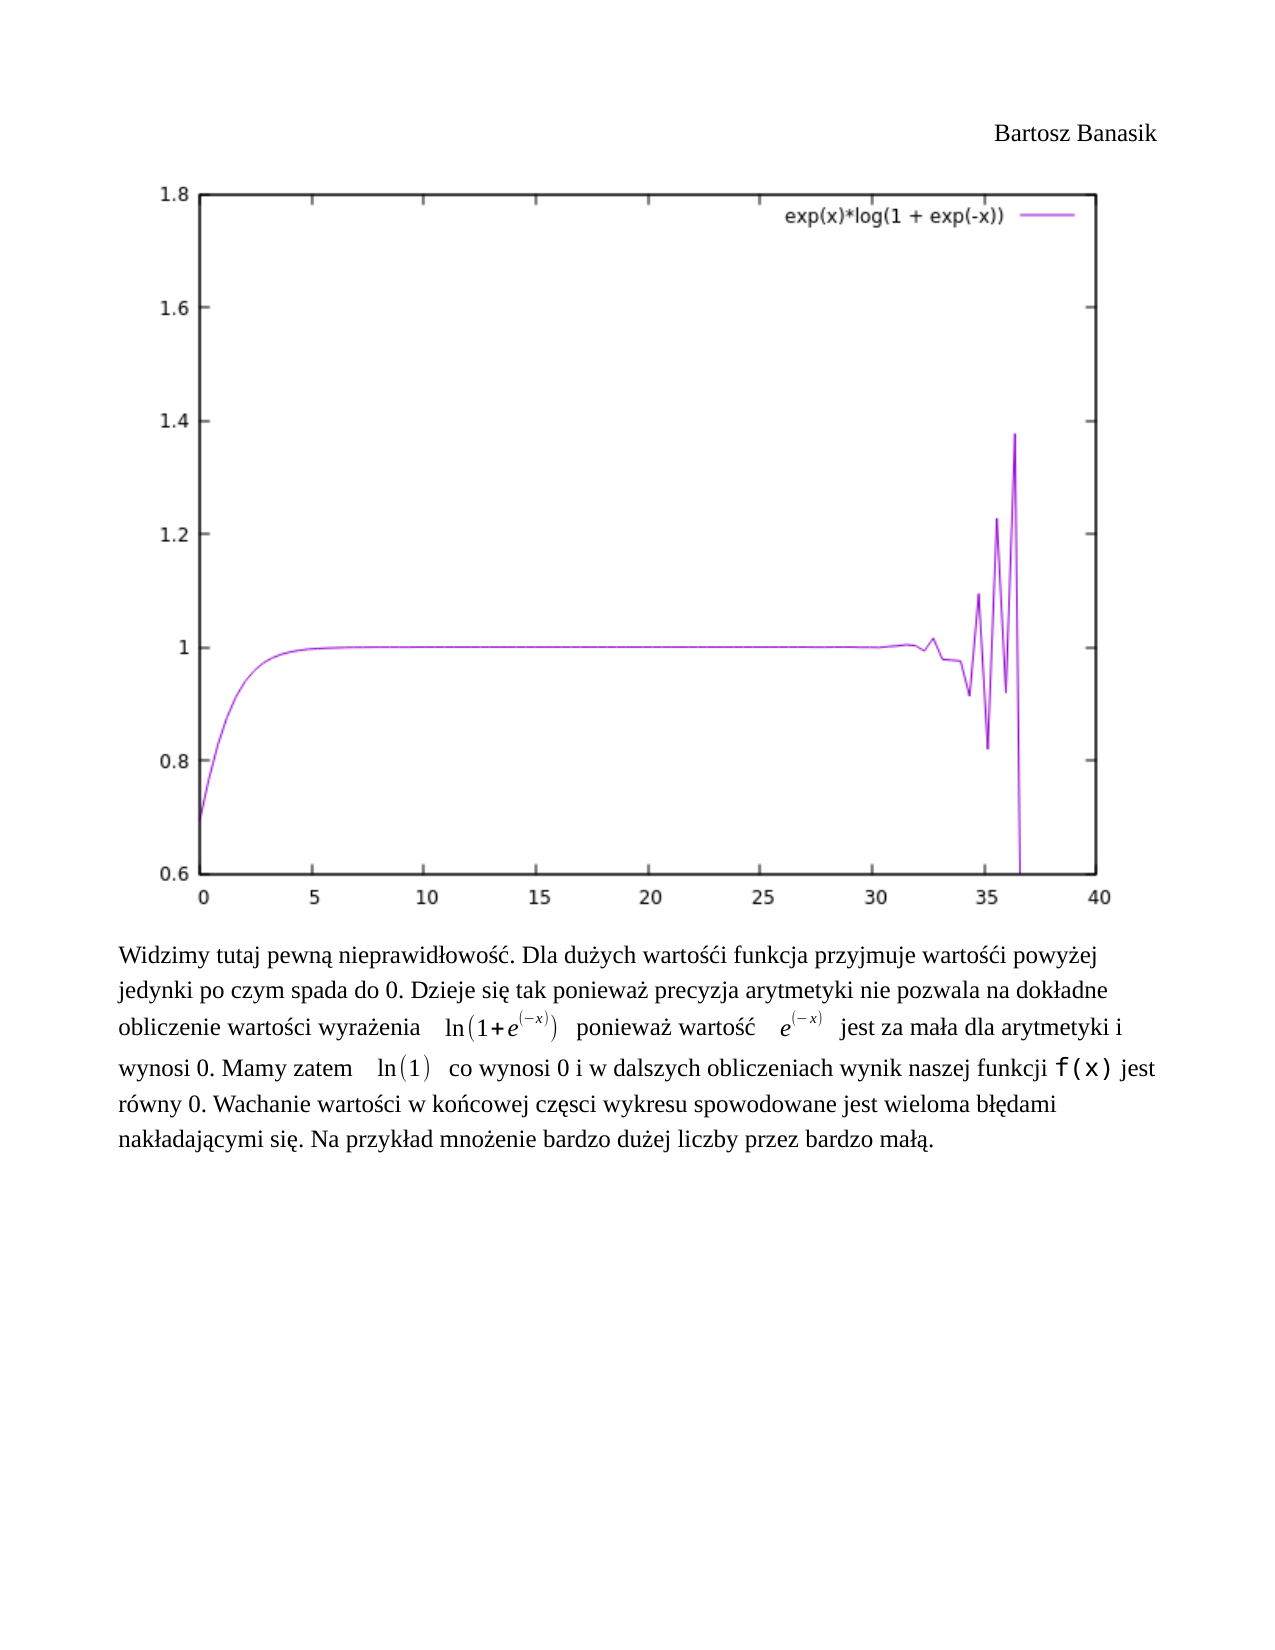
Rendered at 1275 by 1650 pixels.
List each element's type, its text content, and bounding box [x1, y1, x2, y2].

text Widzimy tutaj pewną nieprawidłowość. Dla dużych wartośći funkcja przyjmuje wartośći powyżej jedynki po czym spada do 0. Dzieje się tak ponieważ precyzja arytmetyki nie pozwala na dokładne obliczenie wartości wyrażenia ponieważ wartość jest za mała dla arytmetyki i wynosi 0. Mamy zatem co wynosi 0 i w dalszych obliczeniach wynik naszej funkcji f(x) jest równy 0. Wachanie wartości w końcowej częsci wykresu spowodowane jest wieloma błędami nakładającymi się. Na przykład mnożenie bardzo dużej liczby przez bardzo małą. [118, 940, 1157, 1152]
picture [128, 170, 1129, 920]
